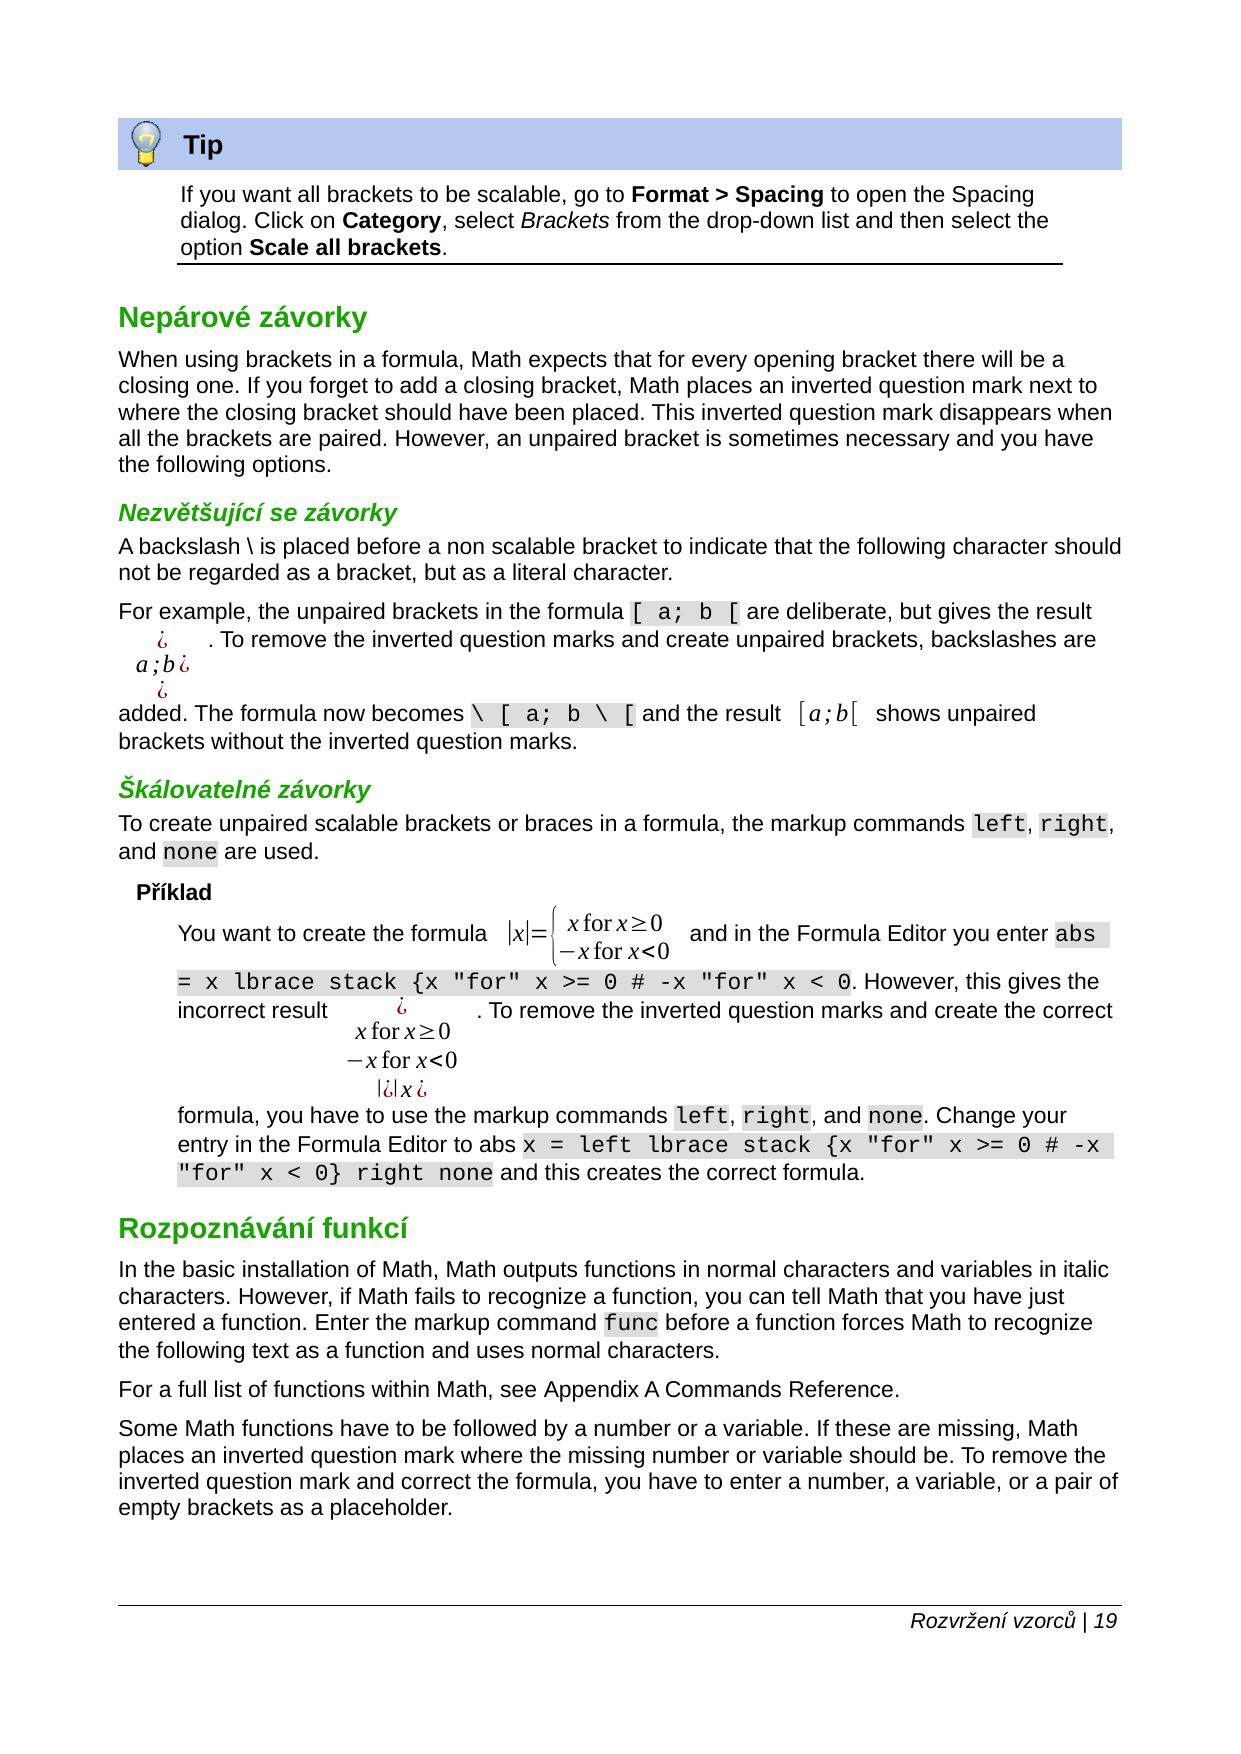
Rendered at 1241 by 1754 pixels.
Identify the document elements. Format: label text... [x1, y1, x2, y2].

text When using brackets in a formula, Math expects that for every opening bracket there will be a closing one. If you forget to add a closing bracket, Math places an inverted question mark next to where the closing bracket should have been placed. This inverted question mark disappears when all the brackets are paired. However, an unpaired bracket is sometimes necessary and you have the following options. [118, 346, 1122, 478]
text Some Math functions have to be followed by a number or a variable. If these are missing, Math places an inverted question mark where the missing number or variable should be. To remove the inverted question mark and correct the formula, you have to enter a number, a variable, or a pair of empty brackets as a placeholder. [118, 1415, 1122, 1521]
text In the basic installation of Math, Math outputs functions in normal characters and variables in italic characters. However, if Math fails to recognize a function, you can tell Math that you have just entered a function. Enter the markup command func before a function forces Math to recognize the following text as a function and uses normal characters. [118, 1256, 1122, 1364]
text For a full list of functions within Math, see Appendix A Commands Reference. [118, 1376, 1122, 1403]
text If you want all brackets to be scalable, go to Format > Spacing to open the Spacing dialog. Click on Category, select Brackets from the drop-down list and then select the option Scale all brackets. [177, 178, 1063, 263]
subtitle Nezvětšující se závorky [118, 498, 1122, 527]
subtitle Škálovatelné závorky [118, 775, 1122, 804]
text A backslash \ is placed before a non scalable bracket to indicate that the following character should not be regarded as a bracket, but as a literal character. [118, 533, 1122, 586]
picture [119, 119, 170, 170]
subtitle Nepárové závorky [118, 301, 1122, 334]
text To create unpaired scalable brackets or braces in a formula, the markup commands left, right, and none are used. [118, 810, 1122, 867]
text You want to create the formulaand in the Formula Editor you enter abs = x lbrace stack {x "for" x >= 0 # -x "for" x < 0. However, this gives the incorrect result. To remove the inverted question marks and create the correct formula, you have to use the markup commands left, right, and none. Change your entry in the Formula Editor to abs x = left lbrace stack {x "for" x >= 0 # -x "for" x < 0} right none and this creates the correct formula. [177, 906, 1122, 1187]
subtitle Tip [118, 118, 1122, 170]
text Příklad [136, 879, 1122, 906]
subtitle Rozpoznávání funkcí [118, 1211, 1122, 1245]
text For example, the unpaired brackets in the formula [ a; b [ are deliberate, but gives the result. To remove the inverted question marks and create unpaired brackets, backslashes are added. The formula now becomes \ [ a; b \ [ and the resultshows unpaired brackets without the inverted question marks. [118, 598, 1122, 755]
